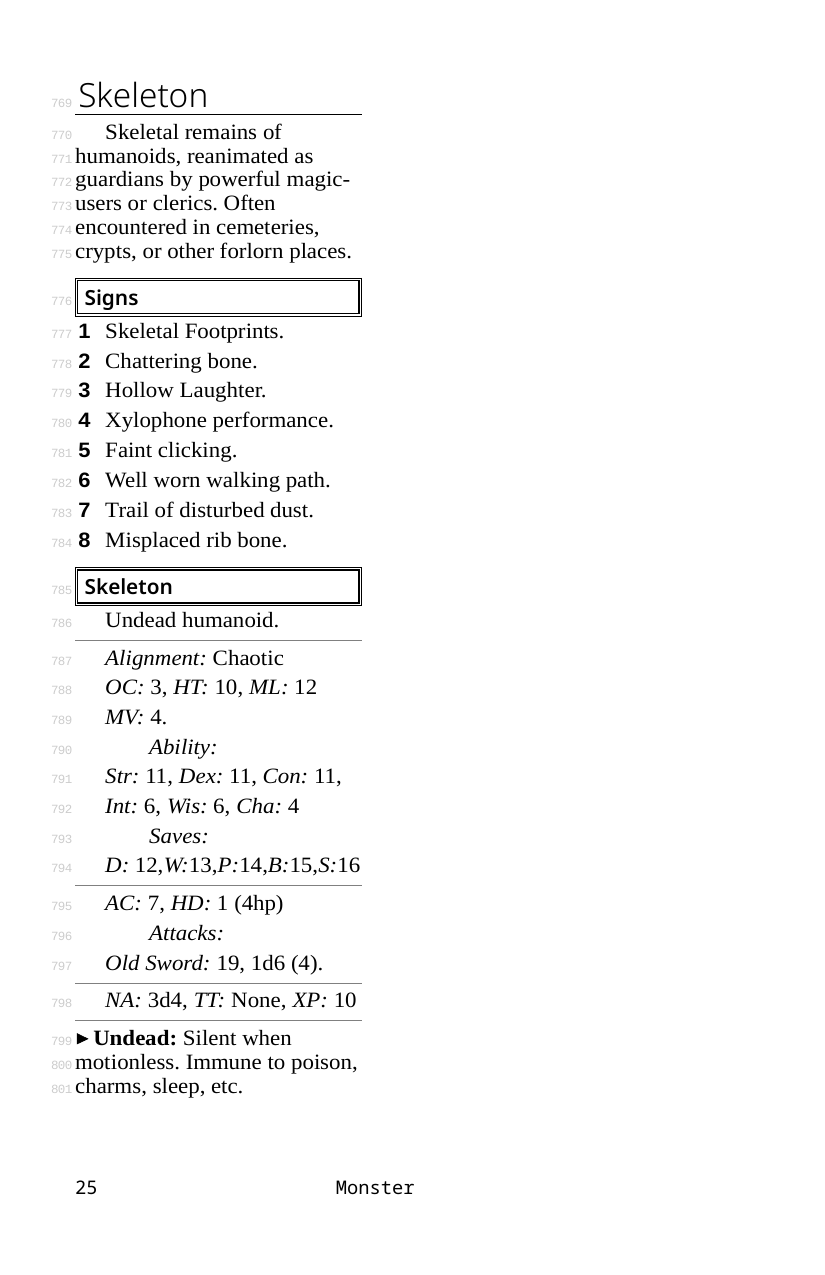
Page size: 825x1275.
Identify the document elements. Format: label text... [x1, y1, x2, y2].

text Int: 6, Wis: 6, Cha: 4 [75, 795, 362, 818]
text Alignment: Chaotic [75, 646, 362, 670]
text Ability: [75, 735, 362, 759]
text Attacks: [75, 922, 362, 945]
subtitle Faint clicking. [78, 439, 362, 462]
text MV: 4. [75, 706, 362, 729]
text D: 12,W:13,P:14,B:15,S:16 [75, 854, 362, 878]
text Str: 11, Dex: 11, Con: 11, [75, 765, 362, 789]
subtitle Xylophone performance. [78, 409, 362, 433]
text Skeletal remains of humanoids, reanimated as guardians by powerful magic-users or clerics. Often encountered in cemeteries, crypts, or other forlorn places. [75, 120, 362, 263]
subtitle Trail of disturbed dust. [78, 498, 362, 522]
text OC: 3, HT: 10, ML: 12 [75, 676, 362, 699]
list Undead: Silent when motionless. Immune to poison, charms, sleep, etc. [75, 1027, 362, 1098]
text AC: 7, HD: 1 (4hp) [75, 892, 362, 916]
subtitle Chattering bone. [78, 349, 362, 373]
subtitle Skeleton [75, 75, 362, 114]
subtitle Well worn walking path. [78, 468, 362, 492]
subtitle Skeletal Footprints. [78, 319, 362, 343]
text Saves: [75, 824, 362, 848]
subtitle Hollow Laughter. [78, 379, 362, 403]
text Old Sword: 19, 1d6 (4). [75, 951, 362, 975]
subtitle Misplaced rib bone. [78, 528, 362, 552]
text NA: 3d4, TT: None, XP: 10 [75, 989, 362, 1013]
text Undead humanoid. [75, 608, 362, 632]
